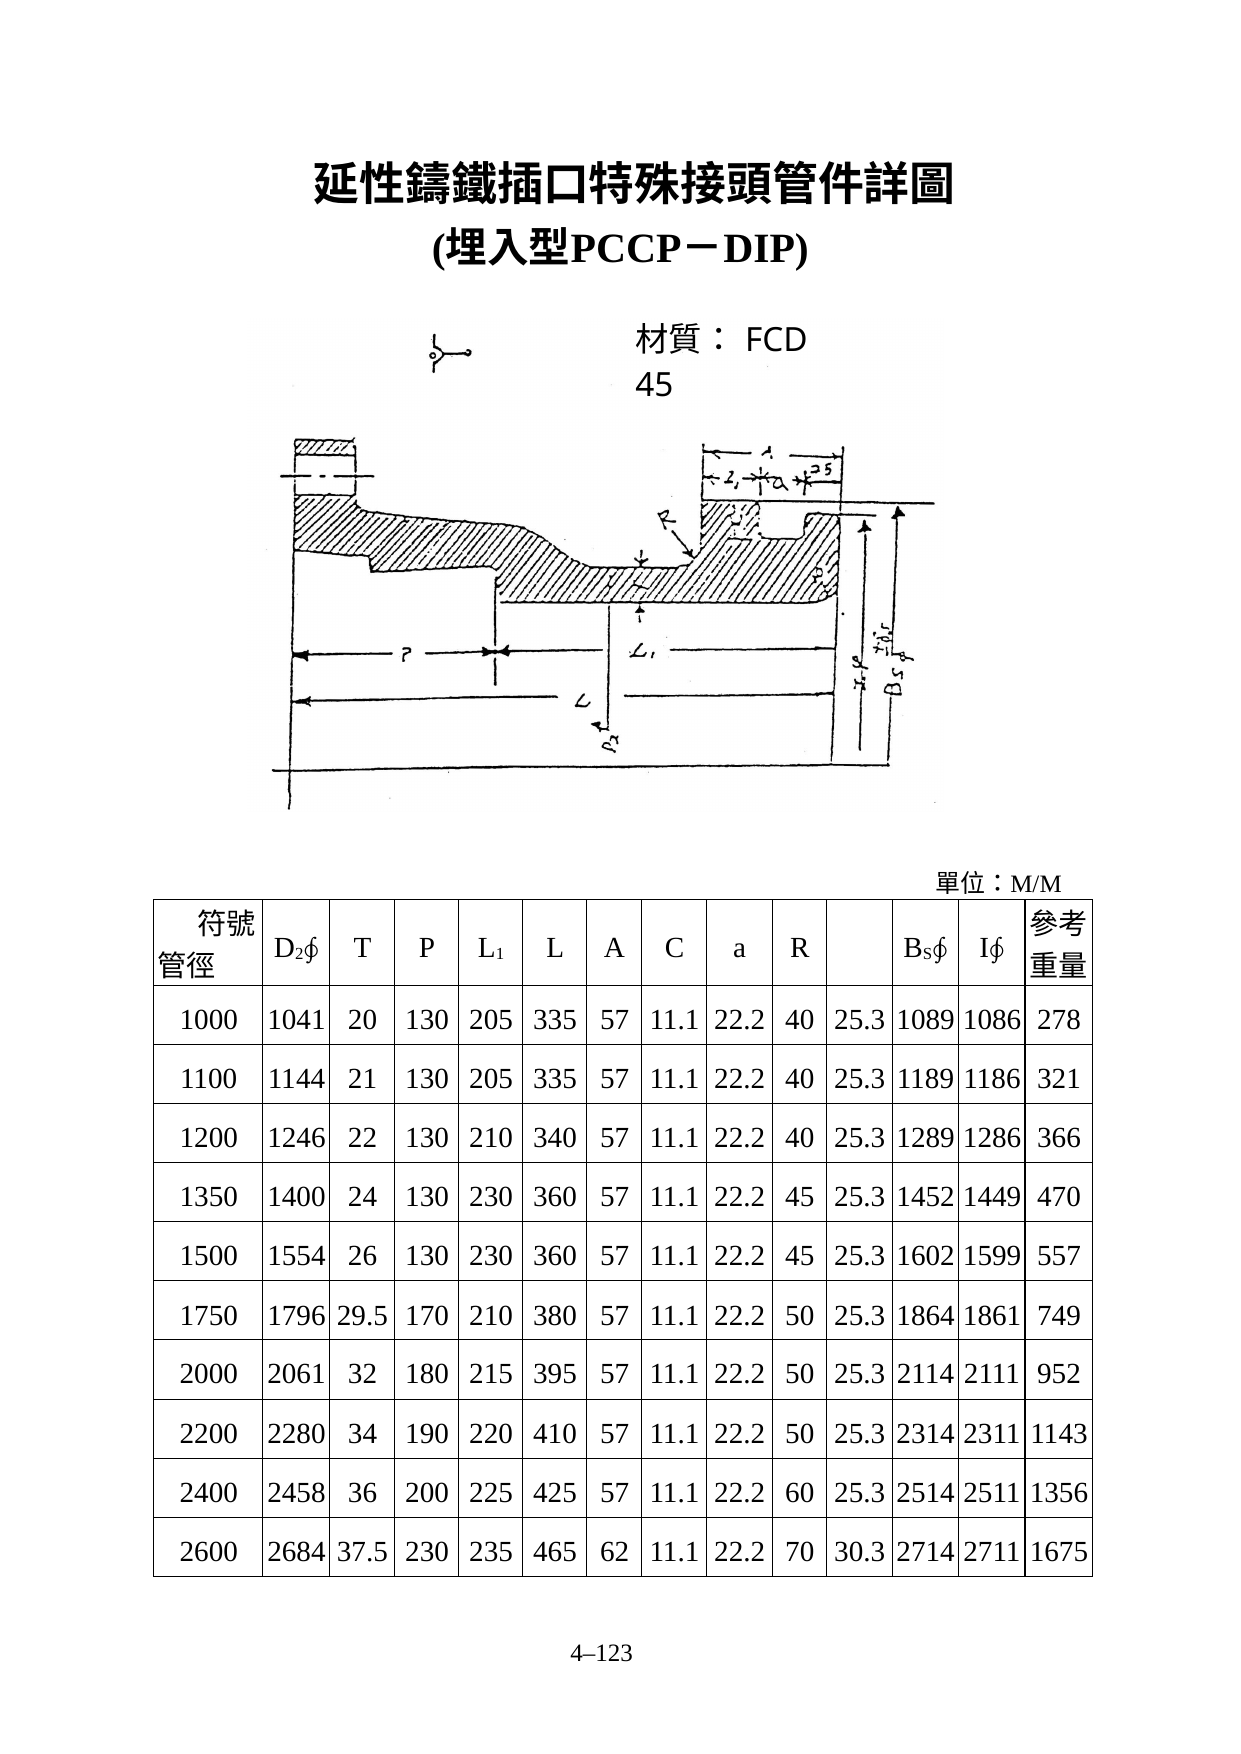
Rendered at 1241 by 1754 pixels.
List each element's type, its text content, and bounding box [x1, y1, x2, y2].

table_cell 11.1 [642, 1340, 706, 1398]
table_cell 1189 [893, 1045, 958, 1103]
table_cell 1861 [959, 1281, 1024, 1339]
table_cell 1400 [263, 1163, 329, 1221]
table_cell 380 [523, 1281, 586, 1339]
table_cell 130 [395, 1104, 458, 1162]
table_cell 36 [330, 1459, 394, 1517]
table_cell 2600 [154, 1518, 262, 1576]
table_cell 360 [523, 1222, 586, 1280]
table_header D2∮ [263, 900, 329, 985]
table_header A [587, 900, 641, 985]
table_cell 11.1 [642, 1459, 706, 1517]
table_cell 1602 [893, 1222, 958, 1280]
table_cell 1286 [959, 1104, 1024, 1162]
text 單位：M/M [148, 858, 1092, 899]
table_cell 2311 [959, 1400, 1024, 1457]
table_header BS∮ [893, 900, 958, 985]
table_cell 30.3 [827, 1518, 892, 1576]
table_cell 34 [330, 1400, 394, 1457]
text (埋入型PCCP－DIP) [148, 214, 1092, 274]
table_cell 1750 [154, 1281, 262, 1339]
table_cell 2400 [154, 1459, 262, 1517]
picture [247, 318, 944, 812]
table_cell 278 [1026, 986, 1092, 1044]
table_cell 22.2 [707, 1281, 772, 1339]
table_cell 57 [587, 1281, 641, 1339]
table_cell 1041 [263, 986, 329, 1044]
table_cell 57 [587, 1045, 641, 1103]
table_cell 360 [523, 1163, 586, 1221]
table_cell 57 [587, 1222, 641, 1280]
table_cell 25.3 [827, 1222, 892, 1280]
table_cell 1864 [893, 1281, 958, 1339]
table_cell 25.3 [827, 1163, 892, 1221]
table_cell 2114 [893, 1340, 958, 1398]
table_cell 1500 [154, 1222, 262, 1280]
table_cell 205 [459, 1045, 522, 1103]
table_cell 130 [395, 1163, 458, 1221]
table_cell 50 [773, 1340, 826, 1398]
table_cell 29.5 [330, 1281, 394, 1339]
table_cell 40 [773, 1045, 826, 1103]
table_cell 32 [330, 1340, 394, 1398]
table_cell 395 [523, 1340, 586, 1398]
table_cell 21 [330, 1045, 394, 1103]
table_cell 1599 [959, 1222, 1024, 1280]
table_cell 335 [523, 1045, 586, 1103]
table_cell 2514 [893, 1459, 958, 1517]
table_cell 22.2 [707, 1222, 772, 1280]
table_cell 1089 [893, 986, 958, 1044]
table_cell 235 [459, 1518, 522, 1576]
table_cell 25.3 [827, 1045, 892, 1103]
table_cell 11.1 [642, 1400, 706, 1457]
table_cell 22.2 [707, 1518, 772, 1576]
table_cell 22 [330, 1104, 394, 1162]
table_cell 40 [773, 1104, 826, 1162]
table_cell 11.1 [642, 1104, 706, 1162]
table_cell 37.5 [330, 1518, 394, 1576]
table_cell 57 [587, 1340, 641, 1398]
table_cell 22.2 [707, 1163, 772, 1221]
table_cell 425 [523, 1459, 586, 1517]
table_cell 1554 [263, 1222, 329, 1280]
table_cell 1143 [1026, 1400, 1092, 1457]
table_header T [330, 900, 394, 985]
table_cell 11.1 [642, 1045, 706, 1103]
table_cell 1796 [263, 1281, 329, 1339]
table_cell 50 [773, 1281, 826, 1339]
table_header 參考重量 [1026, 900, 1092, 985]
table_cell 225 [459, 1459, 522, 1517]
table_cell 60 [773, 1459, 826, 1517]
table_cell 22.2 [707, 986, 772, 1044]
table_cell 2061 [263, 1340, 329, 1398]
table_cell 2111 [959, 1340, 1024, 1398]
table_cell 40 [773, 986, 826, 1044]
table_cell 200 [395, 1459, 458, 1517]
table_header L1 [459, 900, 522, 985]
table_cell 340 [523, 1104, 586, 1162]
table_cell 1086 [959, 986, 1024, 1044]
table_cell 749 [1026, 1281, 1092, 1339]
table_cell 22.2 [707, 1400, 772, 1457]
table_cell 2511 [959, 1459, 1024, 1517]
table_cell 2711 [959, 1518, 1024, 1576]
table_cell 1000 [154, 986, 262, 1044]
table_cell 190 [395, 1400, 458, 1457]
table_cell 2314 [893, 1400, 958, 1457]
text 延性鑄鐵插口特殊接頭管件詳圖 [176, 148, 1092, 214]
table_cell 335 [523, 986, 586, 1044]
table_header [827, 900, 892, 985]
table_cell 1449 [959, 1163, 1024, 1221]
table_cell 321 [1026, 1045, 1092, 1103]
table_cell 170 [395, 1281, 458, 1339]
table_cell 2458 [263, 1459, 329, 1517]
table_cell 1200 [154, 1104, 262, 1162]
table_cell 20 [330, 986, 394, 1044]
table_header P [395, 900, 458, 985]
table_cell 57 [587, 1104, 641, 1162]
table_cell 11.1 [642, 1281, 706, 1339]
table_header R [773, 900, 826, 985]
table_cell 130 [395, 1045, 458, 1103]
table_cell 230 [395, 1518, 458, 1576]
table_cell 465 [523, 1518, 586, 1576]
table_cell 24 [330, 1163, 394, 1221]
table_cell 57 [587, 1400, 641, 1457]
table_cell 1246 [263, 1104, 329, 1162]
table_cell 25.3 [827, 986, 892, 1044]
table_cell 180 [395, 1340, 458, 1398]
table_cell 22.2 [707, 1340, 772, 1398]
table_cell 2684 [263, 1518, 329, 1576]
table_header L [523, 900, 586, 985]
table_header a [707, 900, 772, 985]
table_cell 45 [773, 1163, 826, 1221]
table_cell 1356 [1026, 1459, 1092, 1517]
table_cell 11.1 [642, 1222, 706, 1280]
table_cell 2280 [263, 1400, 329, 1457]
table_cell 210 [459, 1104, 522, 1162]
table_cell 25.3 [827, 1340, 892, 1398]
table_cell 25.3 [827, 1459, 892, 1517]
table_cell 11.1 [642, 1163, 706, 1221]
table_cell 22.2 [707, 1045, 772, 1103]
table_cell 1144 [263, 1045, 329, 1103]
table_cell 205 [459, 986, 522, 1044]
table_cell 952 [1026, 1340, 1092, 1398]
table_cell 62 [587, 1518, 641, 1576]
table_header C [642, 900, 706, 985]
table_cell 25.3 [827, 1400, 892, 1457]
table_cell 215 [459, 1340, 522, 1398]
table_cell 57 [587, 1459, 641, 1517]
table_cell 1675 [1026, 1518, 1092, 1576]
table_cell 57 [587, 1163, 641, 1221]
table_cell 1289 [893, 1104, 958, 1162]
table_cell 210 [459, 1281, 522, 1339]
table_cell 230 [459, 1163, 522, 1221]
table_cell 2714 [893, 1518, 958, 1576]
table_cell 1452 [893, 1163, 958, 1221]
table_header 符號 管徑 [154, 900, 262, 985]
table_header I∮ [959, 900, 1024, 985]
table_cell 230 [459, 1222, 522, 1280]
table_cell 1350 [154, 1163, 262, 1221]
table_cell 130 [395, 986, 458, 1044]
table_cell 11.1 [642, 986, 706, 1044]
table_cell 557 [1026, 1222, 1092, 1280]
table_cell 25.3 [827, 1281, 892, 1339]
table_cell 1186 [959, 1045, 1024, 1103]
table_cell 1100 [154, 1045, 262, 1103]
table_cell 22.2 [707, 1104, 772, 1162]
table_cell 25.3 [827, 1104, 892, 1162]
table_cell 2200 [154, 1400, 262, 1457]
table_cell 470 [1026, 1163, 1092, 1221]
table_cell 50 [773, 1400, 826, 1457]
table_cell 70 [773, 1518, 826, 1576]
table_cell 11.1 [642, 1518, 706, 1576]
table_cell 410 [523, 1400, 586, 1457]
table_cell 366 [1026, 1104, 1092, 1162]
table_cell 2000 [154, 1340, 262, 1398]
table_cell 130 [395, 1222, 458, 1280]
table_cell 26 [330, 1222, 394, 1280]
table_cell 22.2 [707, 1459, 772, 1517]
table_cell 220 [459, 1400, 522, 1457]
table_cell 45 [773, 1222, 826, 1280]
table_cell 57 [587, 986, 641, 1044]
